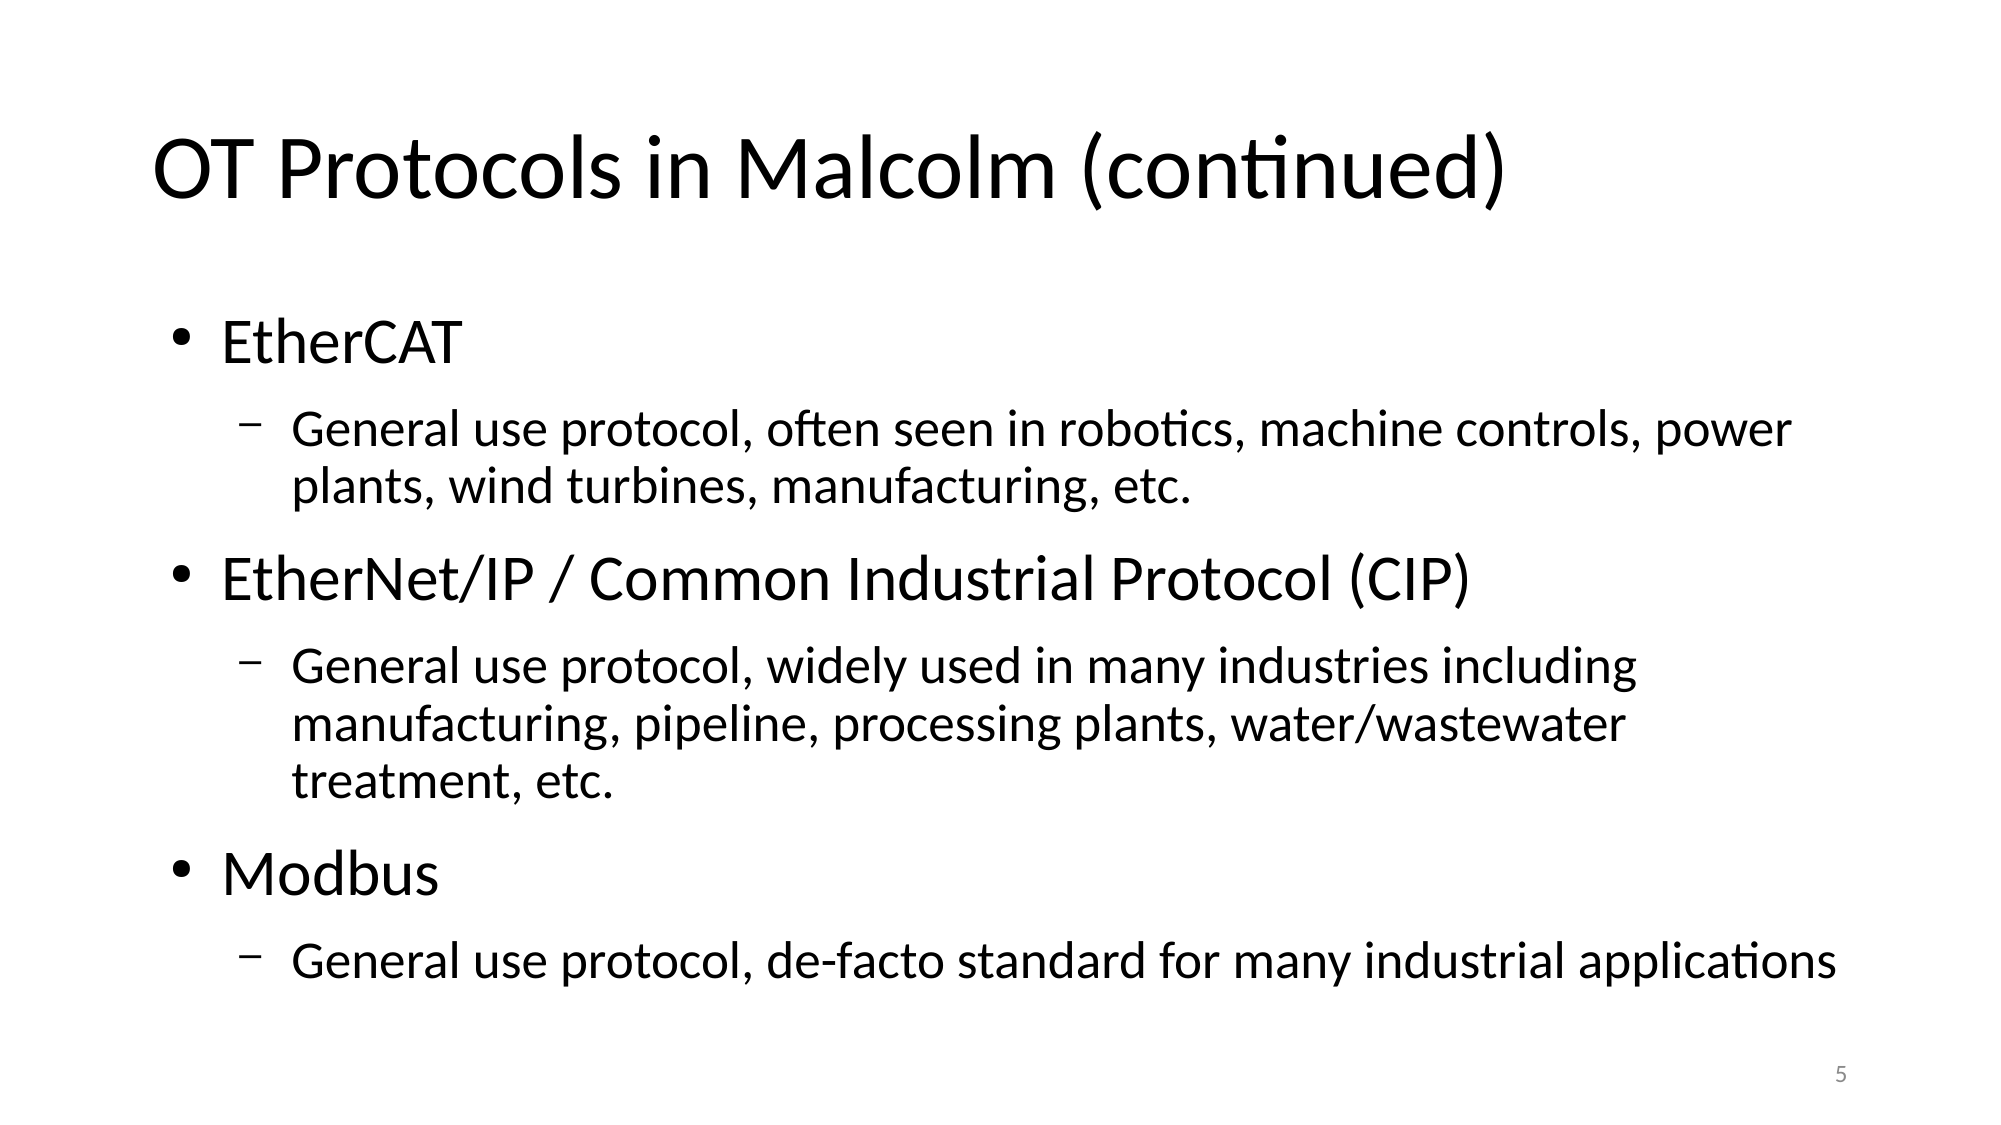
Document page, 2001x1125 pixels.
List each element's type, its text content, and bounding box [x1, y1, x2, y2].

list EtherCAT General use protocol, often seen in robotics, machine controls, power plants, wind turbines, manufacturing, etc. EtherNet/IP / Common Industrial Protocol (CIP) General use protocol, widely used in many industries including manufacturing, pipeline, processing plants, water/wastewater treatment, etc. Modbus General use protocol, de-facto standard for many industrial applications [137, 299, 1863, 1014]
title OT Protocols in Malcolm (continued) [137, 59, 1863, 278]
slide_number [1412, 1042, 1863, 1103]
